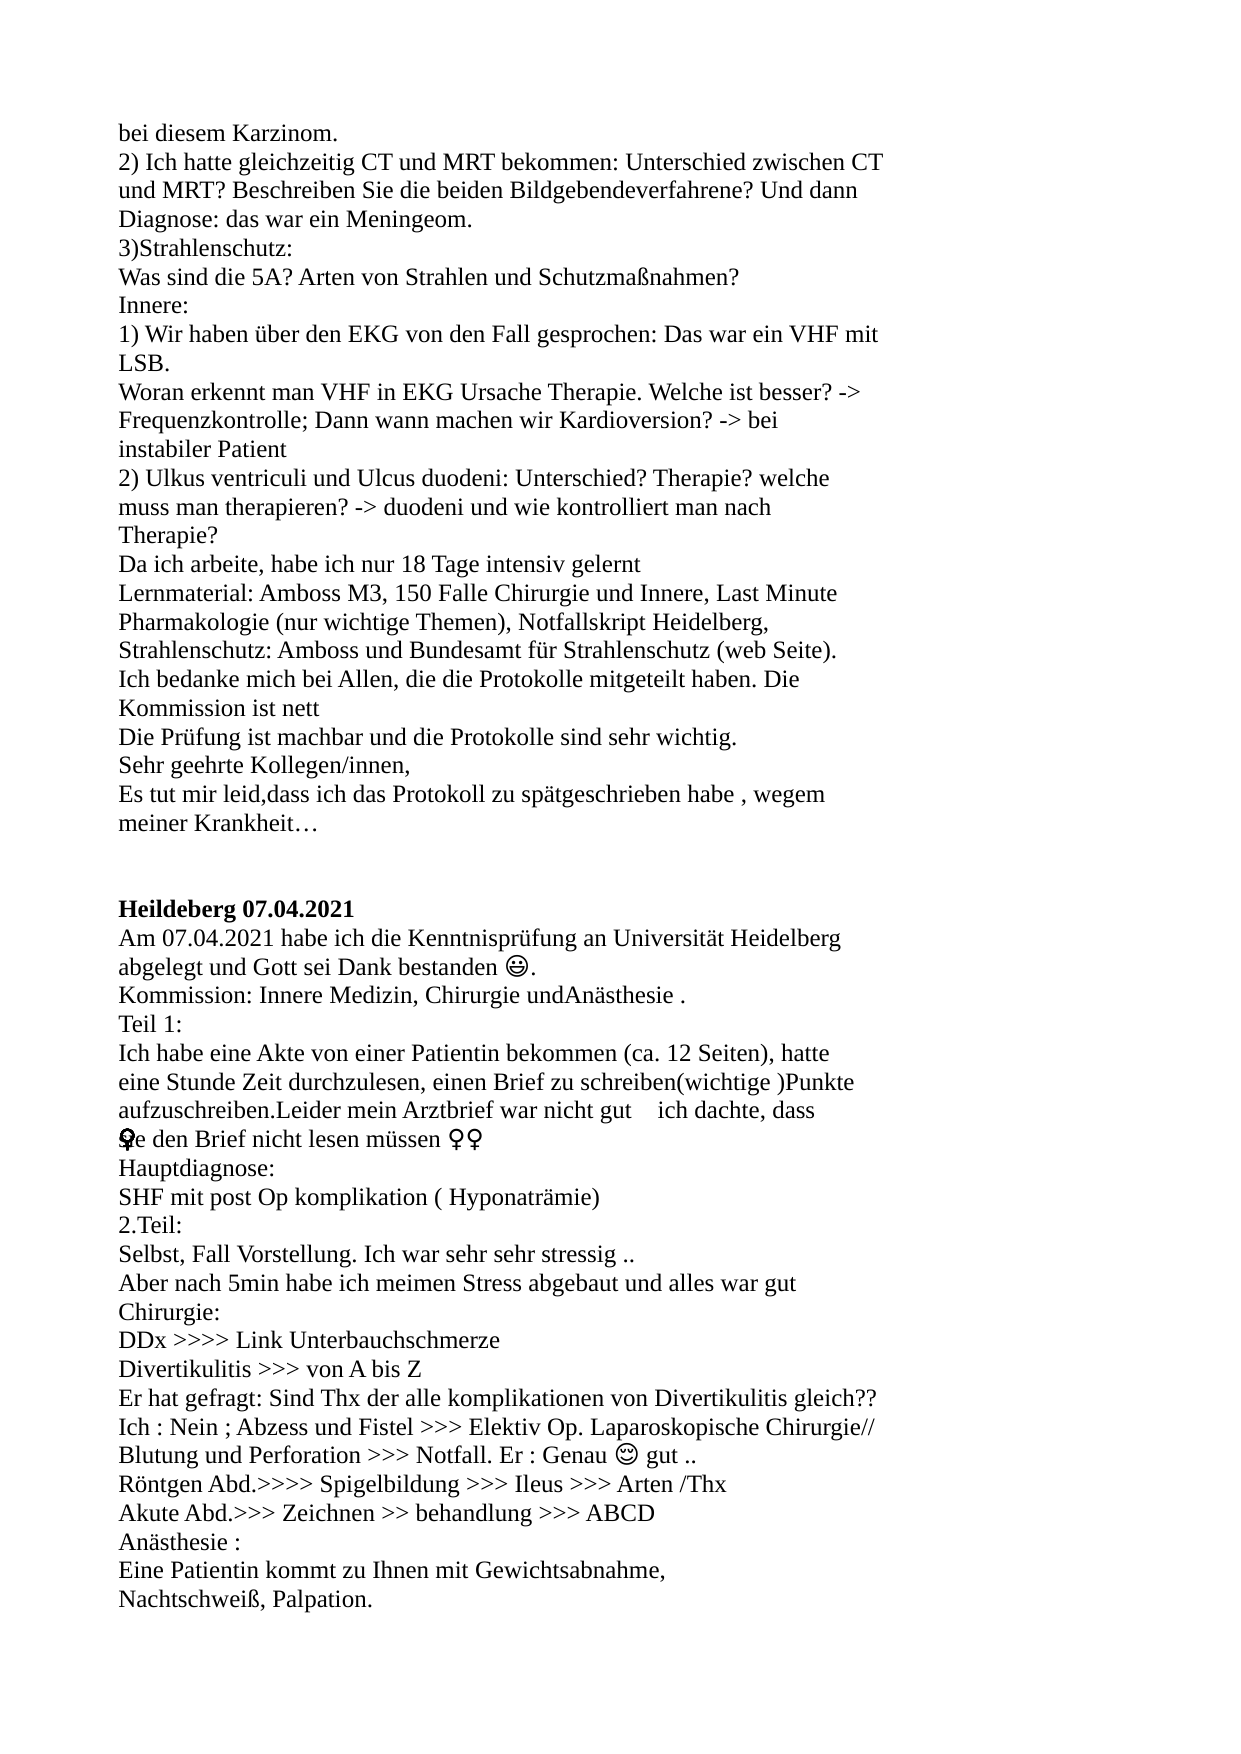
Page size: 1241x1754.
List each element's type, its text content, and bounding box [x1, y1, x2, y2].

text Aber nach 5min habe ich meimen Stress abgebaut und alles war gut 🤓 [118, 1268, 1122, 1297]
text 2) Ulkus ventriculi und Ulcus duodeni: Unterschied? Therapie? welche [118, 463, 1122, 492]
text 2) Ich hatte gleichzeitig CT und MRT bekommen: Unterschied zwischen CT [118, 147, 1122, 176]
text Eine Patientin kommt zu Ihnen mit Gewichtsabnahme, [118, 1556, 1122, 1584]
text Anästhesie : [118, 1527, 1122, 1556]
text Hauptdiagnose: [118, 1153, 1122, 1182]
text Ich habe eine Akte von einer Patientin bekommen (ca. 12 Seiten), hatte [118, 1038, 1122, 1067]
text Heildeberg 07.04.2021 [118, 894, 1122, 923]
text Therapie? [118, 521, 1122, 549]
text Woran erkennt man VHF in EKG Ursache Therapie. Welche ist besser? -> [118, 377, 1122, 406]
text Da ich arbeite, habe ich nur 18 Tage intensiv gelernt [118, 549, 1122, 578]
text Diagnose: das war ein Meningeom. [118, 204, 1122, 233]
text 3)Strahlenschutz: [118, 233, 1122, 262]
text SHF mit post Op komplikation ( Hyponaträmie) [118, 1182, 1122, 1211]
text meiner Krankheit… [118, 808, 1122, 837]
text instabiler Patient [118, 434, 1122, 463]
text sie den Brief nicht lesen müssen 🤦‍♀️ [118, 1124, 1122, 1153]
text Röntgen Abd.>>>> Spigelbildung >>> Ileus >>> Arten /Thx [118, 1469, 1122, 1498]
text Innere: [118, 291, 1122, 319]
text Teil 1: [118, 1009, 1122, 1038]
text DDx >>>> Link Unterbauchschmerze [118, 1326, 1122, 1354]
text Es tut mir leid,dass ich das Protokoll zu spätgeschrieben habe , wegem [118, 779, 1122, 808]
text Chirurgie: [118, 1297, 1122, 1326]
text 2.Teil: [118, 1211, 1122, 1239]
text Pharmakologie (nur wichtige Themen), Notfallskript Heidelberg, [118, 607, 1122, 636]
text Frequenzkontrolle; Dann wann machen wir Kardioversion? -> bei [118, 406, 1122, 434]
text Ich bedanke mich bei Allen, die die Protokolle mitgeteilt haben. Die [118, 664, 1122, 693]
text LSB. [118, 348, 1122, 377]
text abgelegt und Gott sei Dank bestanden 😃. [118, 952, 1122, 981]
text Er hat gefragt: Sind Thx der alle komplikationen von Divertikulitis gleich?? [118, 1383, 1122, 1412]
text Selbst, Fall Vorstellung. Ich war sehr sehr stressig .. [118, 1239, 1122, 1268]
text Kommission: Innere Medizin, Chirurgie undAnästhesie . [118, 981, 1122, 1009]
text 1) Wir haben über den EKG von den Fall gesprochen: Das war ein VHF mit [118, 319, 1122, 348]
text Am 07.04.2021 habe ich die Kenntnisprüfung an Universität Heidelberg [118, 923, 1122, 952]
text Kommission ist nett [118, 693, 1122, 722]
text Was sind die 5A? Arten von Strahlen und Schutzmaßnahmen? [118, 262, 1122, 291]
text und MRT? Beschreiben Sie die beiden Bildgebendeverfahrene? Und dann [118, 176, 1122, 204]
text bei diesem Karzinom. [118, 118, 1122, 147]
text Akute Abd.>>> Zeichnen >> behandlung >>> ABCD [118, 1498, 1122, 1527]
text Die Prüfung ist machbar und die Protokolle sind sehr wichtig. [118, 722, 1122, 751]
text muss man therapieren? -> duodeni und wie kontrolliert man nach [118, 492, 1122, 521]
text Lernmaterial: Amboss M3, 150 Falle Chirurgie und Innere, Last Minute [118, 578, 1122, 607]
text aufzuschreiben.Leider mein Arztbrief war nicht gut 😬ich dachte, dass [118, 1096, 1122, 1124]
text eine Stunde Zeit durchzulesen, einen Brief zu schreiben(wichtige )Punkte [118, 1067, 1122, 1096]
text Divertikulitis >>> von A bis Z [118, 1354, 1122, 1383]
text Sehr geehrte Kollegen/innen, [118, 751, 1122, 779]
text Strahlenschutz: Amboss und Bundesamt für Strahlenschutz (web Seite). [118, 636, 1122, 664]
text Nachtschweiß, Palpation. [118, 1584, 1122, 1613]
text Blutung und Perforation >>> Notfall. Er : Genau 😌 gut .. [118, 1441, 1122, 1469]
text Ich : Nein ; Abzess und Fistel >>> Elektiv Op. Laparoskopische Chirurgie// [118, 1412, 1122, 1441]
